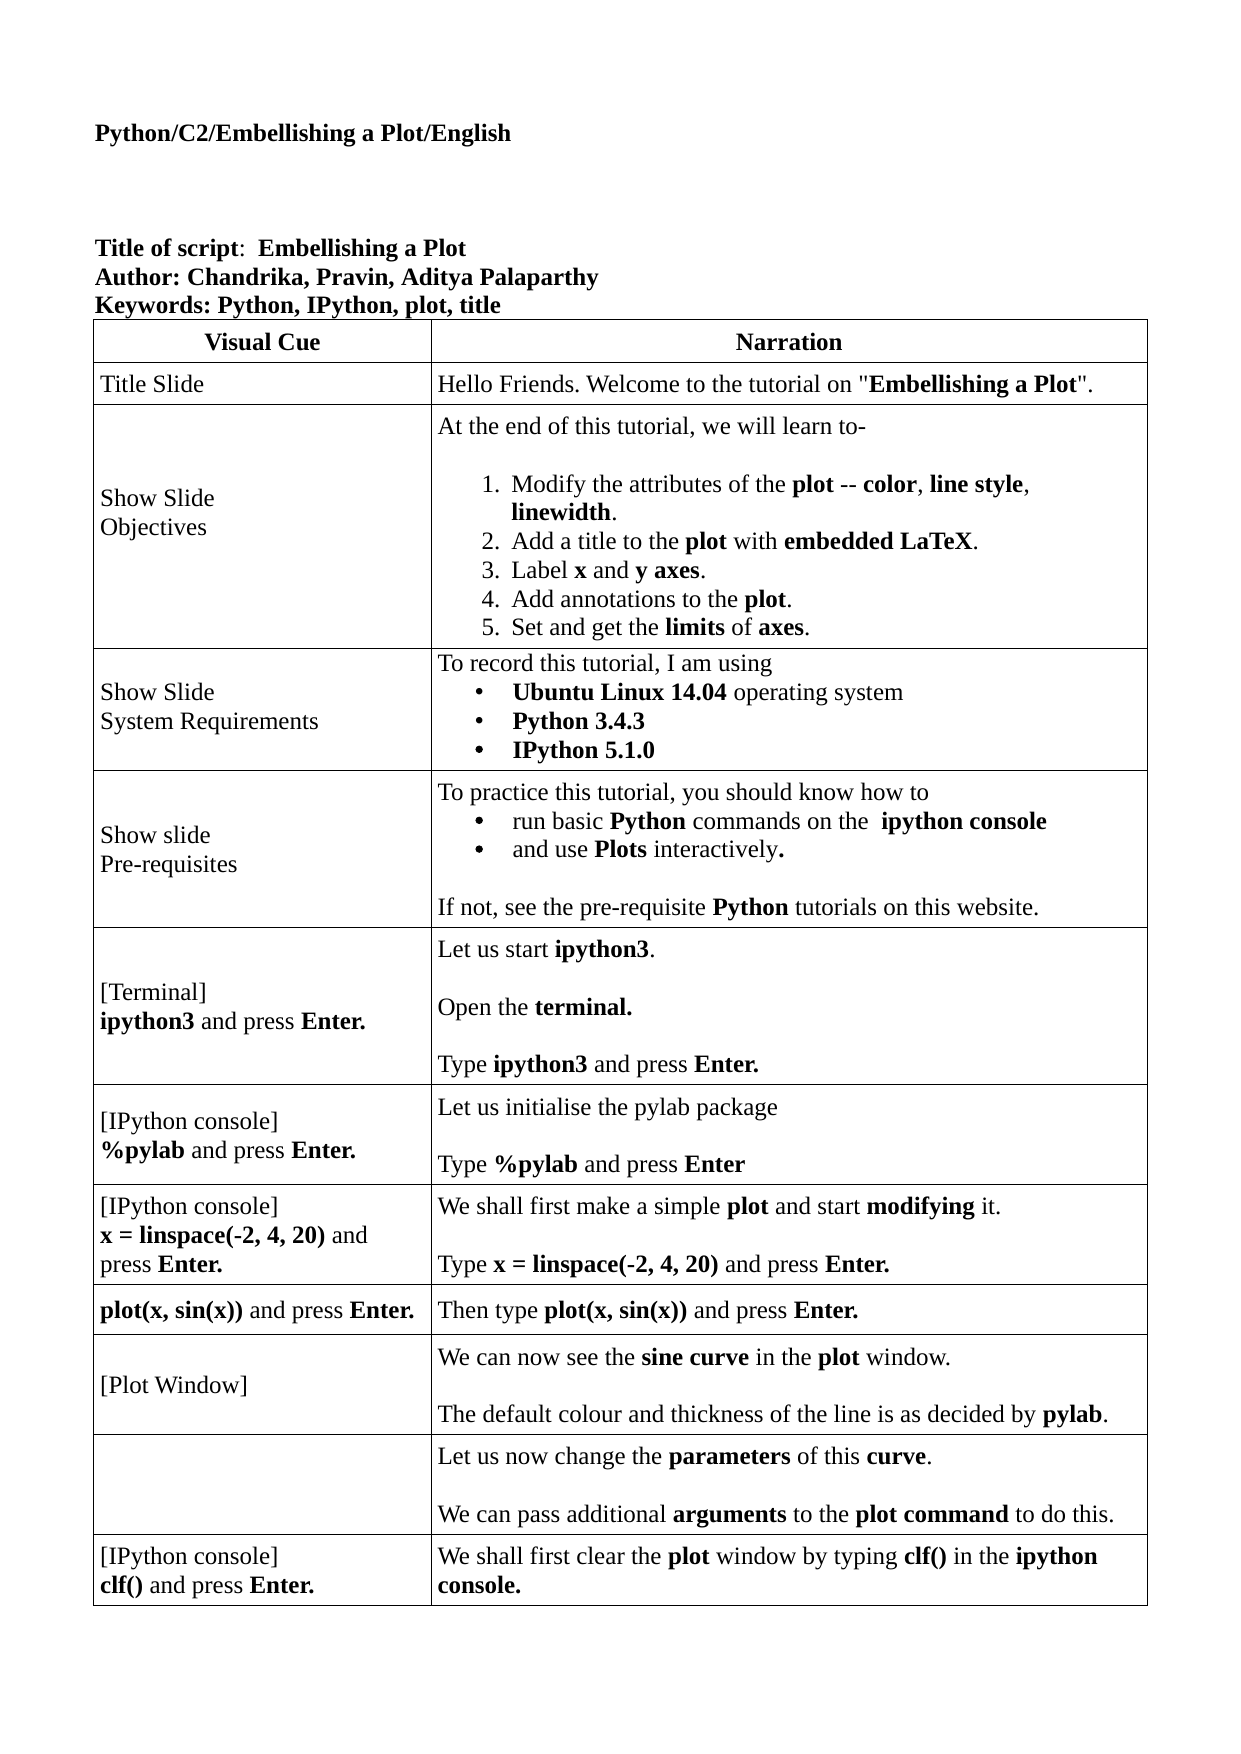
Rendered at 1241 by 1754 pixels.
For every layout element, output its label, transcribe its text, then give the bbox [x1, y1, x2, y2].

table_cell We shall first make a simple plot and start modifying it. Type x = linspace(-2, 4, 20) and press Enter. [432, 1185, 1147, 1284]
text Title of script: Embellishing a Plot [94, 233, 1146, 262]
table_cell [IPython console] %pylab and press Enter. [94, 1085, 431, 1184]
table_cell To record this tutorial, I am using Ubuntu Linux 14.04 operating system Python 3.4.3 IPython 5.1.0 [432, 649, 1147, 770]
table_cell To practice this tutorial, you should know how to run basic Python commands on the ipython console and use Plots interactively. If not, see the pre-requisite Python tutorials on this website. [432, 771, 1147, 927]
table_cell Title Slide [94, 363, 431, 404]
table_cell Show slide Pre-requisites [94, 771, 431, 927]
table_cell We can now see the sine curve in the plot window. The default colour and thickness of the line is as decided by pylab. [432, 1335, 1147, 1434]
table_cell Hello Friends. Welcome to the tutorial on "Embellishing a Plot". [432, 363, 1147, 404]
table_cell Let us initialise the pylab package Type %pylab and press Enter [432, 1085, 1147, 1184]
table_cell Let us now change the parameters of this curve. We can pass additional arguments to the plot command to do this. [432, 1435, 1147, 1534]
table_cell plot(x, sin(x)) and press Enter. [94, 1285, 431, 1334]
table_cell At the end of this tutorial, we will learn to- Modify the attributes of the plot -- color, line style, linewidth. Add a title to the plot with embedded LaTeX. Label x and y axes. Add annotations to the plot. Set and get the limits of axes. [432, 405, 1147, 647]
table_cell [Plot Window] [94, 1335, 431, 1434]
table_cell [IPython console] clf() and press Enter. [94, 1535, 431, 1605]
text Author: Chandrika, Pravin, Aditya Palaparthy [94, 262, 1146, 291]
table_cell [94, 1435, 431, 1534]
subtitle Python/C2/Embellishing a Plot/English [94, 118, 1146, 147]
table_cell Then type plot(x, sin(x)) and press Enter. [432, 1285, 1147, 1334]
table_cell Let us start ipython3. Open the terminal. Type ipython3 and press Enter. [432, 928, 1147, 1084]
table_cell [IPython console] x = linspace(-2, 4, 20) and press Enter. [94, 1185, 431, 1284]
table_header Narration [432, 320, 1147, 362]
table_header Visual Cue [94, 320, 431, 362]
table_cell Show Slide Objectives [94, 405, 431, 647]
text Keywords: Python, IPython, plot, title [94, 291, 1146, 319]
table_cell [Terminal] ipython3 and press Enter. [94, 928, 431, 1084]
table_cell We shall first clear the plot window by typing clf() in the ipython console. [432, 1535, 1147, 1605]
table_cell Show Slide System Requirements [94, 649, 431, 770]
